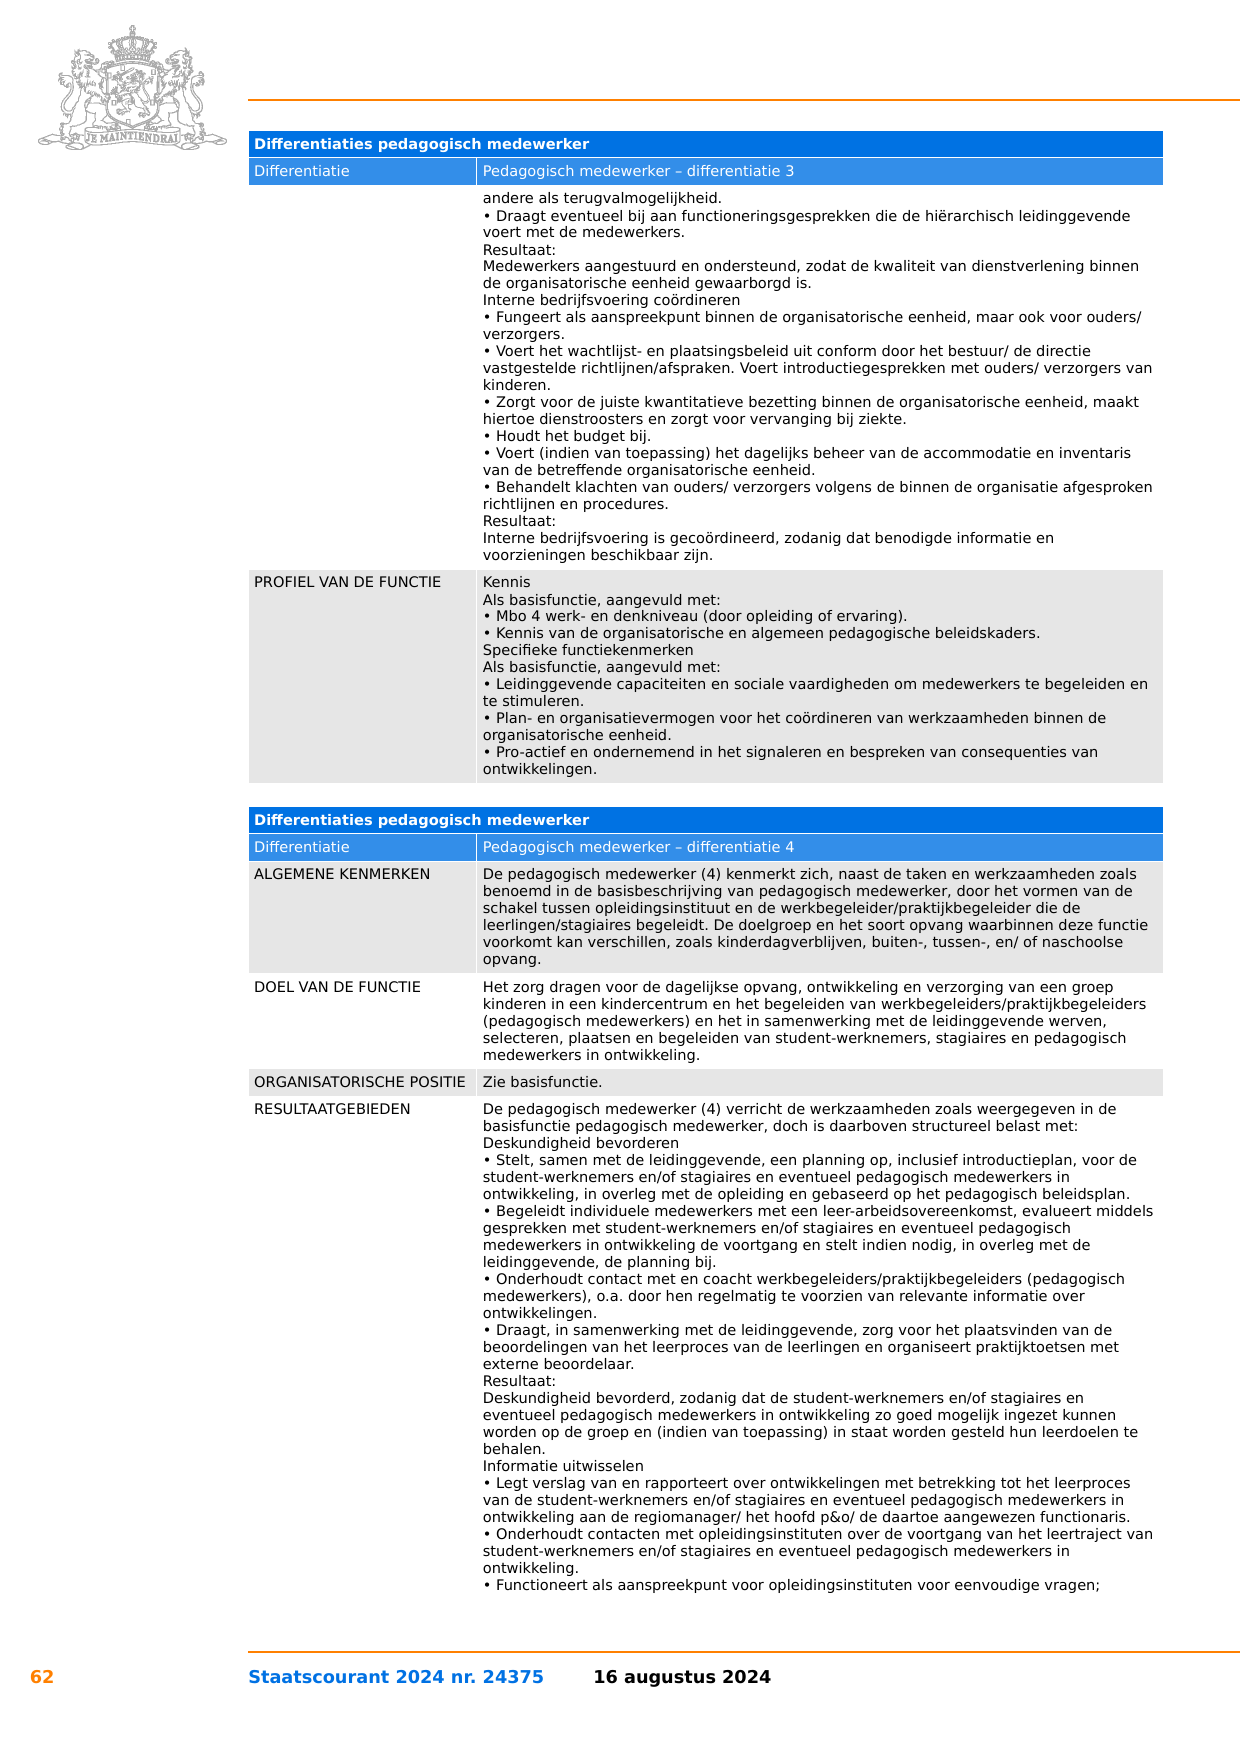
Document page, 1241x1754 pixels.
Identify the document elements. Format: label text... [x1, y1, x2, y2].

table_cell Zie basisfunctie. [477, 1069, 1163, 1096]
table_cell Kennis Als basisfunctie, aangevuld met: • Mbo 4 werk- en denkniveau (door opleiding of ervaring). • Kennis van de organisatorische en algemeen pedagogische beleidskaders. Specifieke functiekenmerken Als basisfunctie, aangevuld met: • Leidinggevende capaciteiten en sociale vaardigheden om medewerkers te begeleiden en te stimuleren. • Plan- en organisatievermogen voor het coördineren van werkzaamheden binnen de organisatorische eenheid. • Pro-actief en ondernemend in het signaleren en bespreken van consequenties van ontwikkelingen. [477, 570, 1163, 783]
table_cell DOEL VAN DE FUNCTIE [249, 974, 476, 1068]
table_cell Het zorg dragen voor de dagelijkse opvang, ontwikkeling en verzorging van een groep kinderen in een kindercentrum en het begeleiden van werkbegeleiders/praktijkbegeleiders (pedagogisch medewerkers) en het in samenwerking met de leidinggevende werven, selecteren, plaatsen en begeleiden van student-werknemers, stagiaires en pedagogisch medewerkers in ontwikkeling. [477, 974, 1163, 1068]
table_cell [249, 186, 476, 569]
table_cell Differentiatie [249, 158, 476, 185]
table_header Differentiaties pedagogisch medewerker [249, 131, 1163, 157]
table_cell Differentiatie [249, 834, 476, 861]
table_header Differentiaties pedagogisch medewerker [249, 807, 1163, 833]
table_cell Pedagogisch medewerker – differentiatie 3 [477, 158, 1163, 185]
picture [38, 25, 227, 150]
table_cell De pedagogisch medewerker (4) kenmerkt zich, naast de taken en werkzaamheden zoals benoemd in de basisbeschrijving van pedagogisch medewerker, door het vormen van de schakel tussen opleidingsinstituut en de werkbegeleider/praktijkbegeleider die de leerlingen/stagiaires begeleidt. De doelgroep en het soort opvang waarbinnen deze functie voorkomt kan verschillen, zoals kinderdagverblijven, buiten-, tussen-, en/ of naschoolse opvang. [477, 862, 1163, 973]
table_cell ORGANISATORISCHE POSITIE [249, 1069, 476, 1096]
table_cell ALGEMENE KENMERKEN [249, 862, 476, 973]
table_cell Pedagogisch medewerker – differentiatie 4 [477, 834, 1163, 861]
table_cell De pedagogisch medewerker (4) verricht de werkzaamheden zoals weergegeven in de basisfunctie pedagogisch medewerker, doch is daarboven structureel belast met: Deskundigheid bevorderen • Stelt, samen met de leidinggevende, een planning op, inclusief introductieplan, voor de student-werknemers en/of stagiaires en eventueel pedagogisch medewerkers in ontwikkeling, in overleg met de opleiding en gebaseerd op het pedagogisch beleidsplan. • Begeleidt individuele medewerkers met een leer-arbeidsovereenkomst, evalueert middels gesprekken met student-werknemers en/of stagiaires en eventueel pedagogisch medewerkers in ontwikkeling de voortgang en stelt indien nodig, in overleg met de leidinggevende, de planning bij. • Onderhoudt contact met en coacht werkbegeleiders/praktijkbegeleiders (pedagogisch medewerkers), o.a. door hen regelmatig te voorzien van relevante informatie over ontwikkelingen. • Draagt, in samenwerking met de leidinggevende, zorg voor het plaatsvinden van de beoordelingen van het leerproces van de leerlingen en organiseert praktijktoetsen met externe beoordelaar. Resultaat: Deskundigheid bevorderd, zodanig dat de student-werknemers en/of stagiaires en eventueel pedagogisch medewerkers in ontwikkeling zo goed mogelijk ingezet kunnen worden op de groep en (indien van toepassing) in staat worden gesteld hun leerdoelen te behalen. Informatie uitwisselen • Legt verslag van en rapporteert over ontwikkelingen met betrekking tot het leerproces van de student-werknemers en/of stagiaires en eventueel pedagogisch medewerkers in ontwikkeling aan de regiomanager/ het hoofd p&o/ de daartoe aangewezen functionaris. • Onderhoudt contacten met opleidingsinstituten over de voortgang van het leertraject van student-werknemers en/of stagiaires en eventueel pedagogisch medewerkers in ontwikkeling. • Functioneert als aanspreekpunt voor opleidingsinstituten voor eenvoudige vragen; [477, 1097, 1163, 1598]
table_cell andere als terugvalmogelijkheid. • Draagt eventueel bij aan functioneringsgesprekken die de hiërarchisch leidinggevende voert met de medewerkers. Resultaat: Medewerkers aangestuurd en ondersteund, zodat de kwaliteit van dienstverlening binnen de organisatorische eenheid gewaarborgd is. Interne bedrijfsvoering coördineren • Fungeert als aanspreekpunt binnen de organisatorische eenheid, maar ook voor ouders/ verzorgers. • Voert het wachtlijst- en plaatsingsbeleid uit conform door het bestuur/ de directie vastgestelde richtlijnen/afspraken. Voert introductiegesprekken met ouders/ verzorgers van kinderen. • Zorgt voor de juiste kwantitatieve bezetting binnen de organisatorische eenheid, maakt hiertoe dienstroosters en zorgt voor vervanging bij ziekte. • Houdt het budget bij. • Voert (indien van toepassing) het dagelijks beheer van de accommodatie en inventaris van de betreffende organisatorische eenheid. • Behandelt klachten van ouders/ verzorgers volgens de binnen de organisatie afgesproken richtlijnen en procedures. Resultaat: Interne bedrijfsvoering is gecoördineerd, zodanig dat benodigde informatie en voorzieningen beschikbaar zijn. [477, 186, 1163, 569]
table_cell PROFIEL VAN DE FUNCTIE [249, 570, 476, 783]
table_cell RESULTAATGEBIEDEN [249, 1097, 476, 1598]
